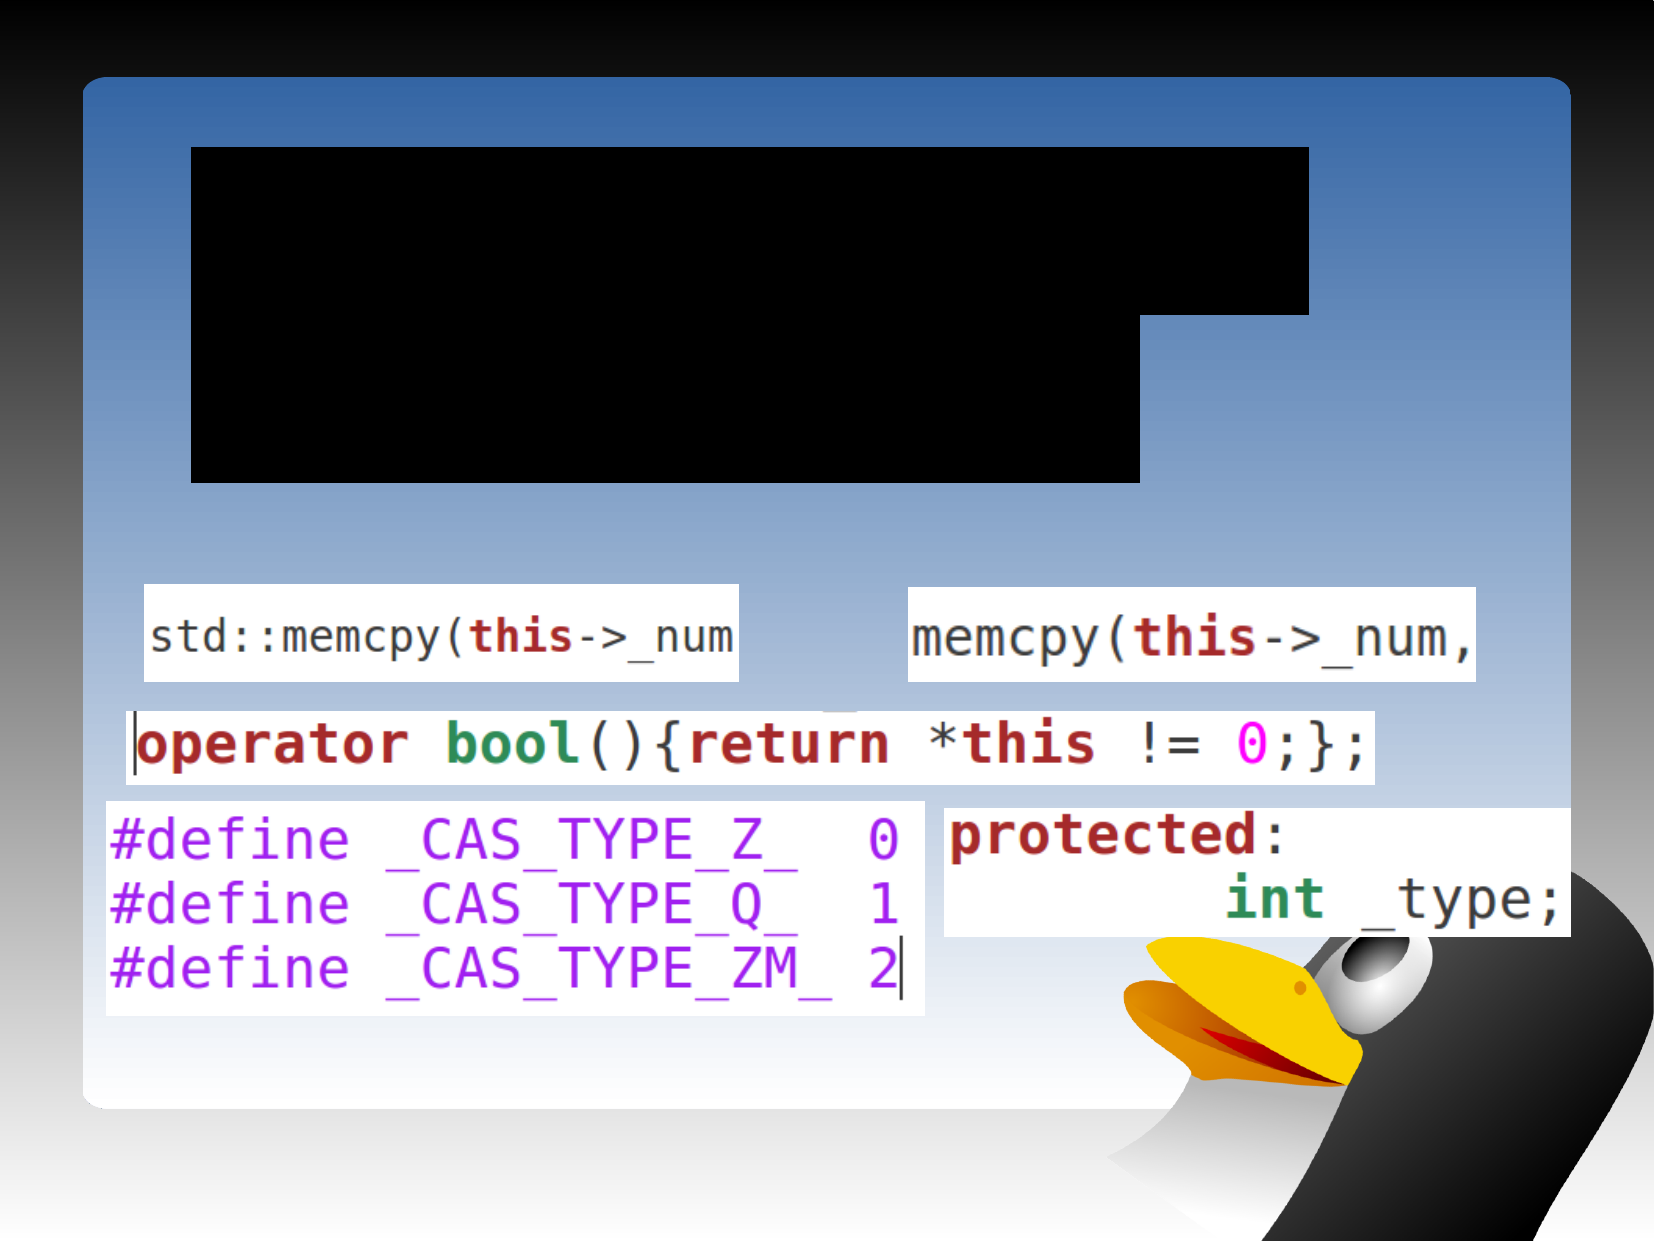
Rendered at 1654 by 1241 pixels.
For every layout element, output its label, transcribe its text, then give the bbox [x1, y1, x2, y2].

title É difícil manter o código "limpo" [176, 139, 1523, 586]
picture [106, 801, 925, 1016]
picture [908, 587, 1476, 682]
picture [144, 584, 739, 682]
picture [126, 695, 1654, 1241]
